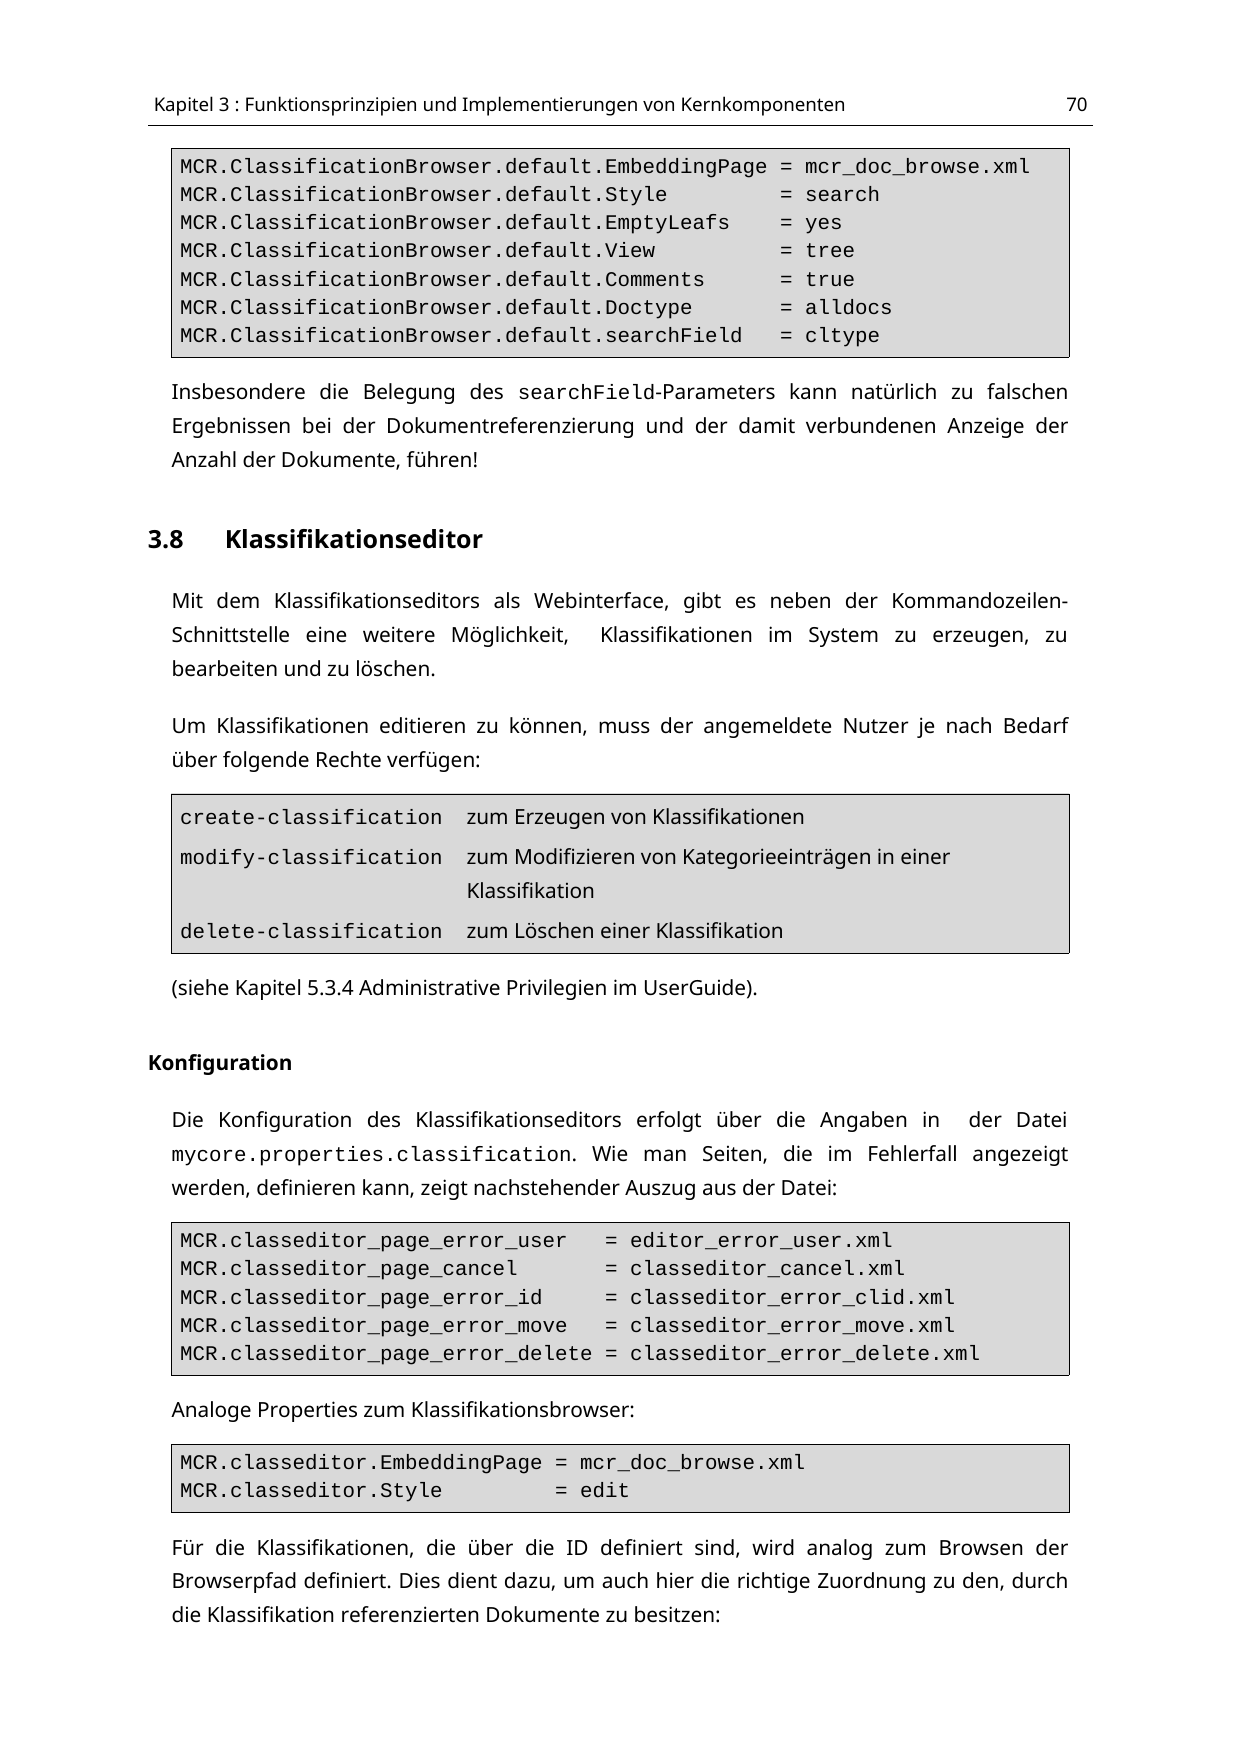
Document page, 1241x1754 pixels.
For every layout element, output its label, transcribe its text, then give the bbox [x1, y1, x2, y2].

text create-classification zum Erzeugen von Klassifikationen [172, 795, 1069, 830]
subtitle Klassifikationseditor [148, 522, 1092, 556]
text Um Klassifikationen editieren zu können, muss der angemeldete Nutzer je nach Bedarf über folgende Rechte verfügen: [171, 711, 1069, 773]
text MCR.classeditor_page_error_user = editor_error_user.xml MCR.classeditor_page_cancel = classeditor_cancel.xml MCR.classeditor_page_error_id = classeditor_error_clid.xml MCR.classeditor_page_error_move = classeditor_error_move.xml MCR.classeditor_page_error_delete = classeditor_error_delete.xml [172, 1223, 1069, 1375]
text (siehe Kapitel 5.3.4 Administrative Privilegien im UserGuide). [171, 973, 1069, 1001]
text delete-classification zum Löschen einer Klassifikation [172, 907, 1069, 953]
text modify-classification zum Modifizieren von Kategorieeinträgen in einer Klassifikation [172, 833, 1069, 904]
subtitle Konfiguration [148, 1048, 1092, 1076]
text MCR.ClassificationBrowser.default.EmbeddingPage = mcr_doc_browse.xml MCR.ClassificationBrowser.default.Style = search MCR.ClassificationBrowser.default.EmptyLeafs = yes MCR.ClassificationBrowser.default.View = tree MCR.ClassificationBrowser.default.Comments = true MCR.ClassificationBrowser.default.Doctype = alldocs MCR.ClassificationBrowser.default.searchField = cltype [172, 149, 1069, 357]
text Die Konfiguration des Klassifikationseditors erfolgt über die Angaben in der Datei mycore.properties.classification. Wie man Seiten, die im Fehlerfall angezeigt werden, definieren kann, zeigt nachstehender Auszug aus der Datei: [171, 1105, 1069, 1202]
text Für die Klassifikationen, die über die ID definiert sind, wird analog zum Browsen der Browserpfad definiert. Dies dient dazu, um auch hier die richtige Zuordnung zu den, durch die Klassifikation referenzierten Dokumente zu besitzen: [171, 1533, 1069, 1629]
text Analoge Properties zum Klassifikationsbrowser: [171, 1395, 1069, 1424]
text Insbesondere die Belegung des searchField-Parameters kann natürlich zu falschen Ergebnissen bei der Dokumentreferenzierung und der damit verbundenen Anzeige der Anzahl der Dokumente, führen! [171, 377, 1069, 474]
text MCR.classeditor.EmbeddingPage = mcr_doc_browse.xml MCR.classeditor.Style = edit [172, 1445, 1069, 1512]
text Mit dem Klassifikationseditors als Webinterface, gibt es neben der Kommandozeilen-Schnittstelle eine weitere Möglichkeit, Klassifikationen im System zu erzeugen, zu bearbeiten und zu löschen. [171, 586, 1069, 682]
